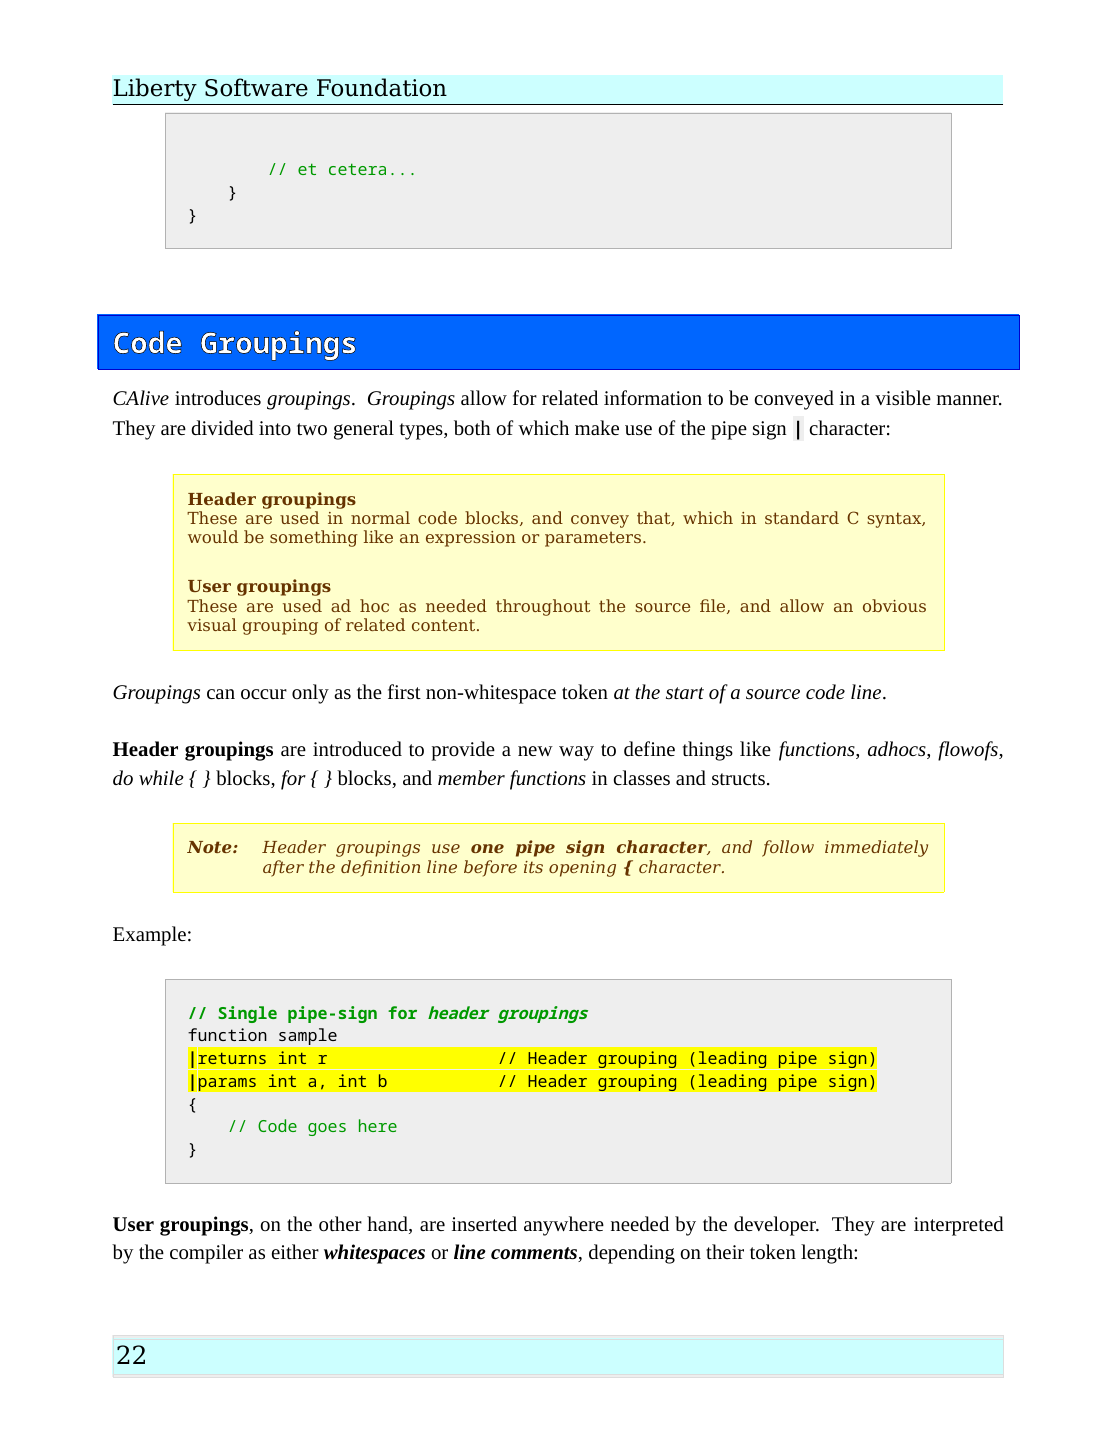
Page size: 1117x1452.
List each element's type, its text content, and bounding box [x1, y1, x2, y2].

text User groupings These are used ad hoc as needed throughout the source file, and allow an obvious visual grouping of related content. [174, 562, 944, 650]
text Example: [112, 922, 1003, 946]
text // et cetera... } } [166, 114, 951, 248]
subtitle Code Groupings [99, 316, 1019, 369]
text Groupings can occur only as the first non-whitespace token at the start of a source code line. [112, 680, 1003, 704]
text Note: Header groupings use one pipe sign character, and follow immediately after the definition line before its opening { character. [174, 824, 944, 892]
text Header groupings These are used in normal code blocks, and convey that, which in standard C syntax, would be something like an expression or parameters. [174, 475, 944, 548]
text User groupings, on the other hand, are inserted anywhere needed by the developer. They are interpreted by the compiler as either whitespaces or line comments, depending on their token length: [112, 1211, 1003, 1264]
text Header groupings are introduced to provide a new way to define things like functions, adhocs, flowofs, do while { } blocks, for { } blocks, and member functions in classes and structs. [112, 737, 1003, 790]
text // Single pipe-sign for header groupings function sample |returns int r // Header grouping (leading pipe sign) |params int a, int b // Header grouping (leading pipe sign) { // Code goes here } [166, 980, 951, 1183]
text CAlive introduces groupings. Groupings allow for related information to be conveyed in a visible manner. They are divided into two general types, both of which make use of the pipe sign | character: [112, 386, 1003, 441]
